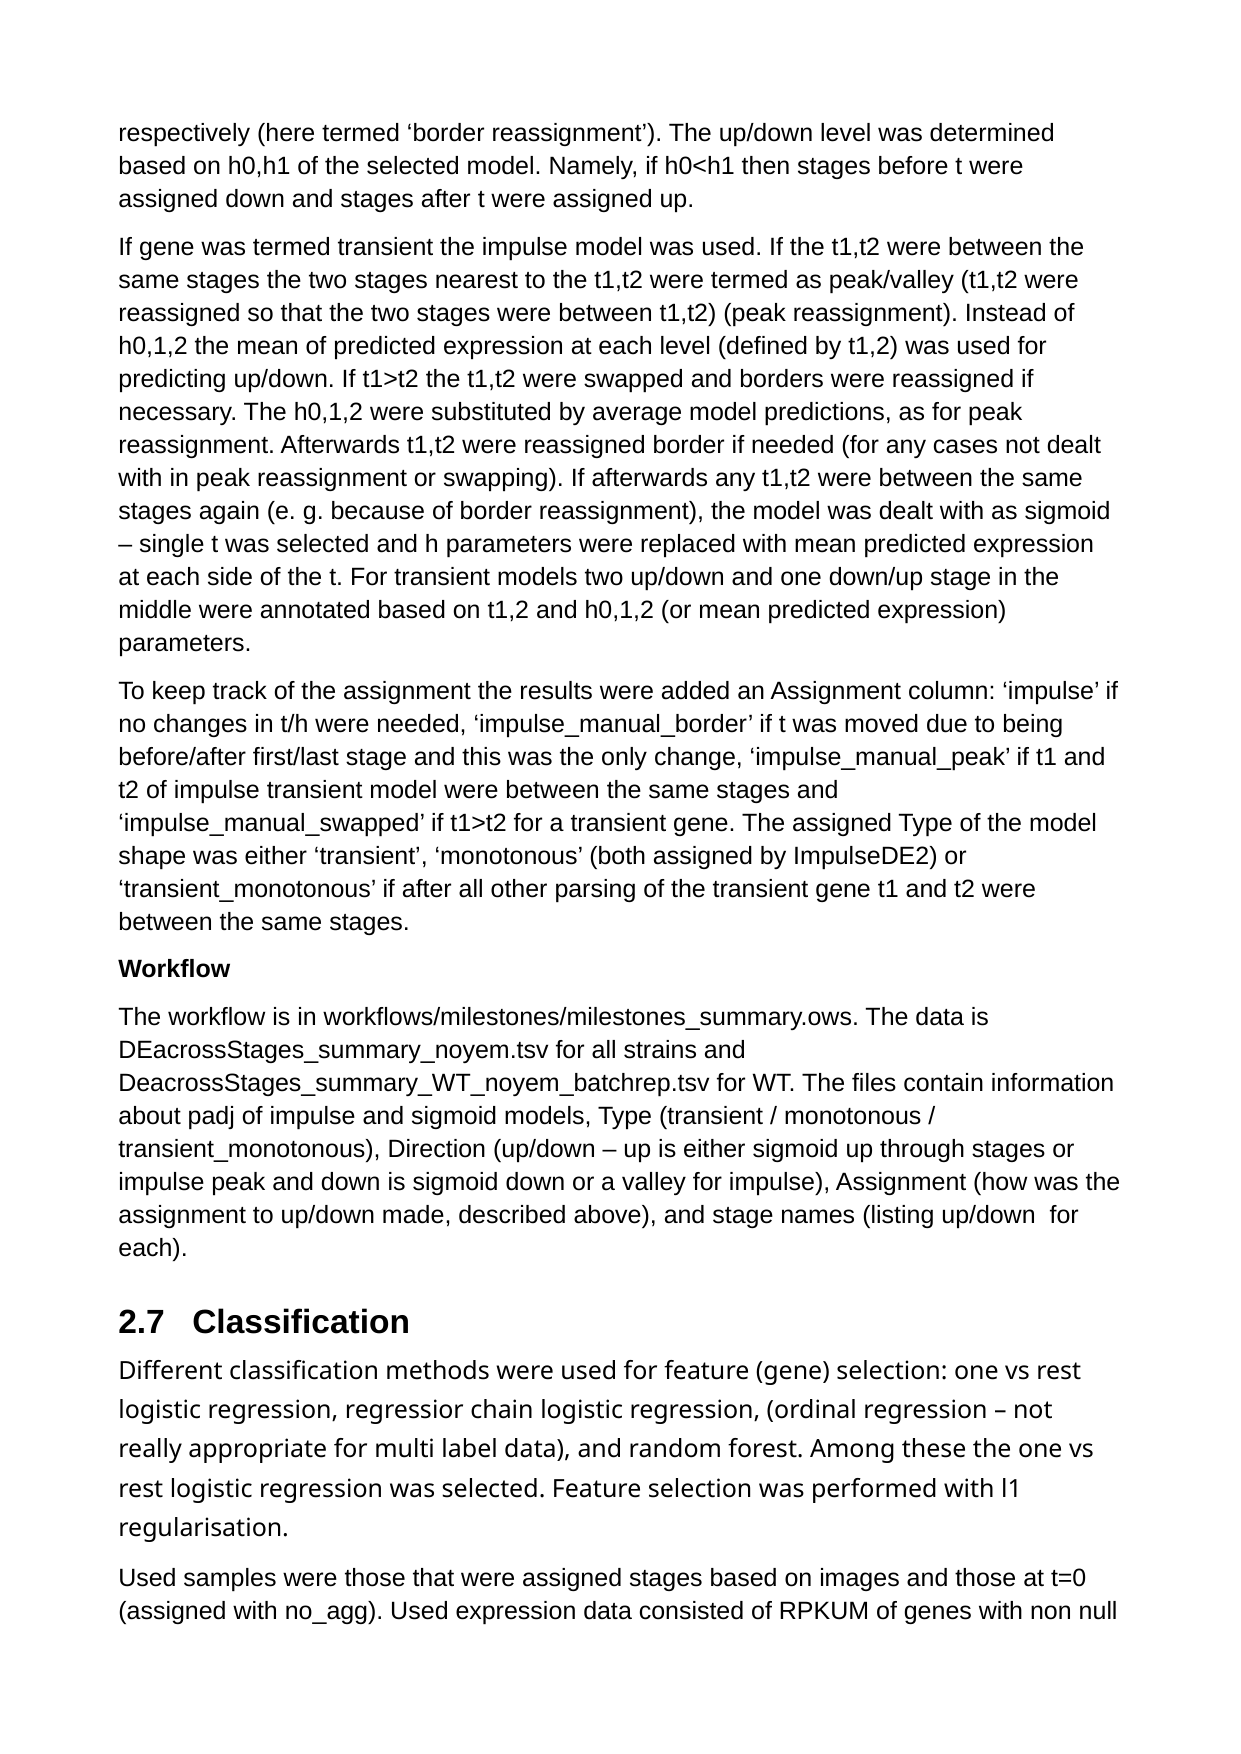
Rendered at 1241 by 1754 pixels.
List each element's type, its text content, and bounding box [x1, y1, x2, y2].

text If gene was termed transient the impulse model was used. If the t1,t2 were between the same stages the two stages nearest to the t1,t2 were termed as peak/valley (t1,t2 were reassigned so that the two stages were between t1,t2) (peak reassignment). Instead of h0,1,2 the mean of predicted expression at each level (defined by t1,2) was used for predicting up/down. If t1>t2 the t1,t2 were swapped and borders were reassigned if necessary. The h0,1,2 were substituted by average model predictions, as for peak reassignment. Afterwards t1,t2 were reassigned border if needed (for any cases not dealt with in peak reassignment or swapping). If afterwards any t1,t2 were between the same stages again (e. g. because of border reassignment), the model was dealt with as sigmoid – single t was selected and h parameters were replaced with mean predicted expression at each side of the t. For transient models two up/down and one down/up stage in the middle were annotated based on t1,2 and h0,1,2 (or mean predicted expression) parameters. [118, 232, 1122, 657]
text To keep track of the assignment the results were added an Assignment column: ‘impulse’ if no changes in t/h were needed, ‘impulse_manual_border’ if t was moved due to being before/after first/last stage and this was the only change, ‘impulse_manual_peak’ if t1 and t2 of impulse transient model were between the same stages and ‘impulse_manual_swapped’ if t1>t2 for a transient gene. The assigned Type of the model shape was either ‘transient’, ‘monotonous’ (both assigned by ImpulseDE2) or ‘transient_monotonous’ if after all other parsing of the transient gene t1 and t2 were between the same stages. [118, 676, 1122, 936]
text respectively (here termed ‘border reassignment’). The up/down level was determined based on h0,h1 of the selected model. Namely, if h0<h1 then stages before t were assigned down and stages after t were assigned up. [118, 118, 1122, 213]
text Workflow [118, 954, 1122, 983]
text Different classification methods were used for feature (gene) selection: one vs rest logistic regression, regressior chain logistic regression, (ordinal regression – not really appropriate for multi label data), and random forest. Among these the one vs rest logistic regression was selected. Feature selection was performed with l1 regularisation. [118, 1353, 1122, 1543]
subtitle Classification [118, 1302, 1122, 1340]
text The workflow is in workflows/milestones/milestones_summary.ows. The data is DEacrossStages_summary_noyem.tsv for all strains and DeacrossStages_summary_WT_noyem_batchrep.tsv for WT. The files contain information about padj of impulse and sigmoid models, Type (transient / monotonous / transient_monotonous), Direction (up/down – up is either sigmoid up through stages or impulse peak and down is sigmoid down or a valley for impulse), Assignment (how was the assignment to up/down made, described above), and stage names (listing up/down for each). [118, 1002, 1122, 1262]
text Used samples were those that were assigned stages based on images and those at t=0 (assigned with no_agg). Used expression data consisted of RPKUM of genes with non null [118, 1563, 1122, 1625]
